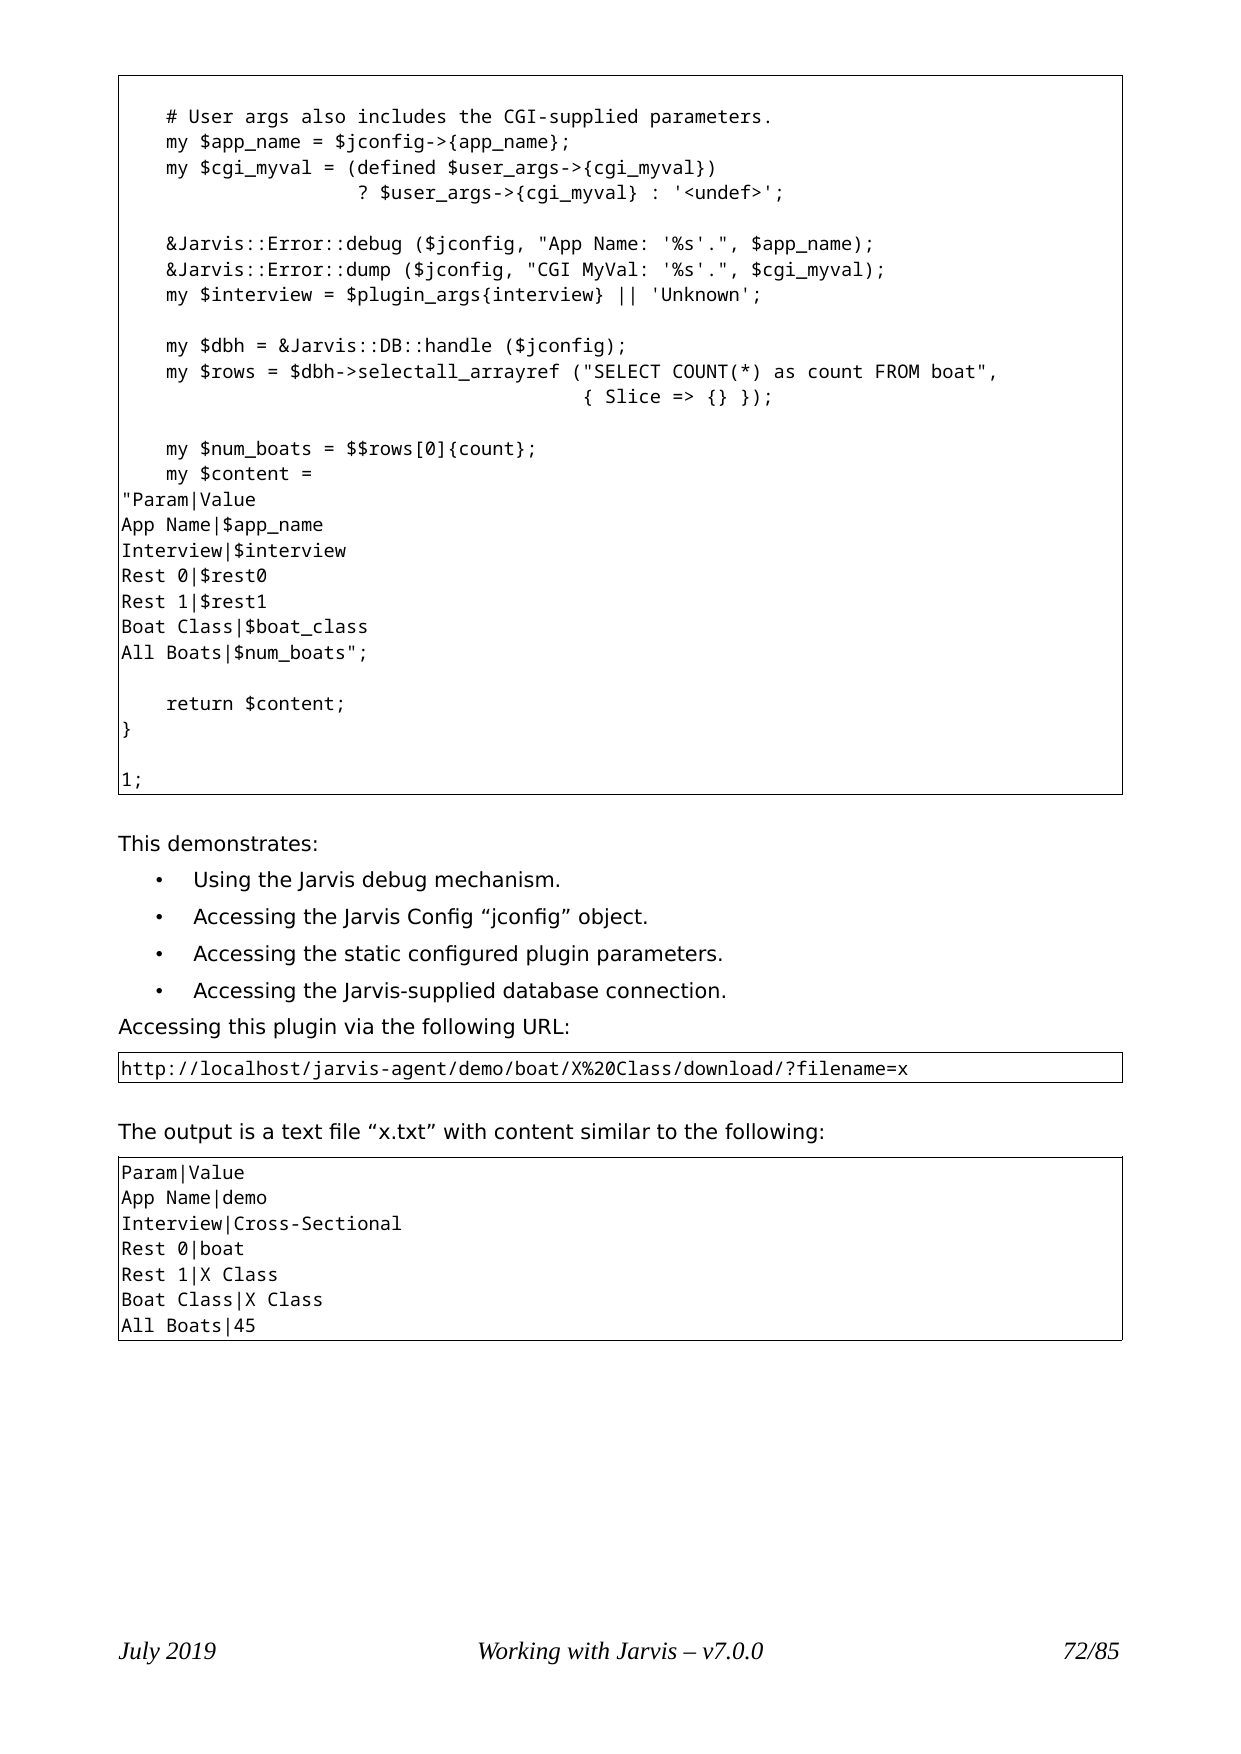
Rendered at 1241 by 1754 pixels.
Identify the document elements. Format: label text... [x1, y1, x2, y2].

text my $interview = $plugin_args{interview} || 'Unknown'; [119, 279, 1122, 307]
list Accessing the Jarvis-supplied database connection. [156, 979, 1122, 1003]
text Boat Class|$boat_class [119, 611, 1122, 636]
text Interview|$interview [119, 534, 1122, 560]
text { Slice => {} }); [119, 381, 1122, 409]
text my $content = [119, 458, 1122, 483]
text my $num_boats = $$rows[0]{count}; [119, 432, 1122, 458]
text Param|Value [119, 1158, 1122, 1182]
text This demonstrates: [118, 832, 1122, 856]
text The output is a text file “x.txt” with content similar to the following: [118, 1120, 1122, 1144]
list Accessing the static configured plugin parameters. [156, 942, 1122, 966]
text "Param|Value [119, 483, 1122, 509]
text &Jarvis::Error::dump ($jconfig, "CGI MyVal: '%s'.", $cgi_myval); [119, 254, 1122, 279]
text # User args also includes the CGI-supplied parameters. [119, 101, 1122, 126]
text Accessing this plugin via the following URL: [118, 1015, 1122, 1040]
text Rest 0|boat [119, 1233, 1122, 1258]
text my $dbh = &Jarvis::DB::handle ($jconfig); [119, 330, 1122, 356]
list Accessing the Jarvis Config “jconfig” object. [156, 905, 1122, 929]
text } [119, 713, 1122, 741]
text Rest 1|$rest1 [119, 585, 1122, 611]
list Using the Jarvis debug mechanism. [156, 868, 1122, 893]
text All Boats|$num_boats"; [119, 636, 1122, 664]
text App Name|$app_name [119, 509, 1122, 534]
text http://localhost/jarvis-agent/demo/boat/X%20Class/download/?filename=x [119, 1053, 1122, 1082]
text 1; [119, 764, 1122, 794]
text All Boats|45 [119, 1309, 1122, 1340]
text Interview|Cross-Sectional [119, 1207, 1122, 1233]
text return $content; [119, 687, 1122, 713]
text my $app_name = $jconfig->{app_name}; [119, 126, 1122, 152]
text my $cgi_myval = (defined $user_args->{cgi_myval}) [119, 152, 1122, 177]
text ? $user_args->{cgi_myval} : '<undef>'; [119, 177, 1122, 205]
text Rest 1|X Class [119, 1258, 1122, 1284]
text Rest 0|$rest0 [119, 560, 1122, 585]
text &Jarvis::Error::debug ($jconfig, "App Name: '%s'.", $app_name); [119, 228, 1122, 254]
text App Name|demo [119, 1182, 1122, 1207]
text Boat Class|X Class [119, 1284, 1122, 1309]
text my $rows = $dbh->selectall_arrayref ("SELECT COUNT(*) as count FROM boat", [119, 356, 1122, 381]
